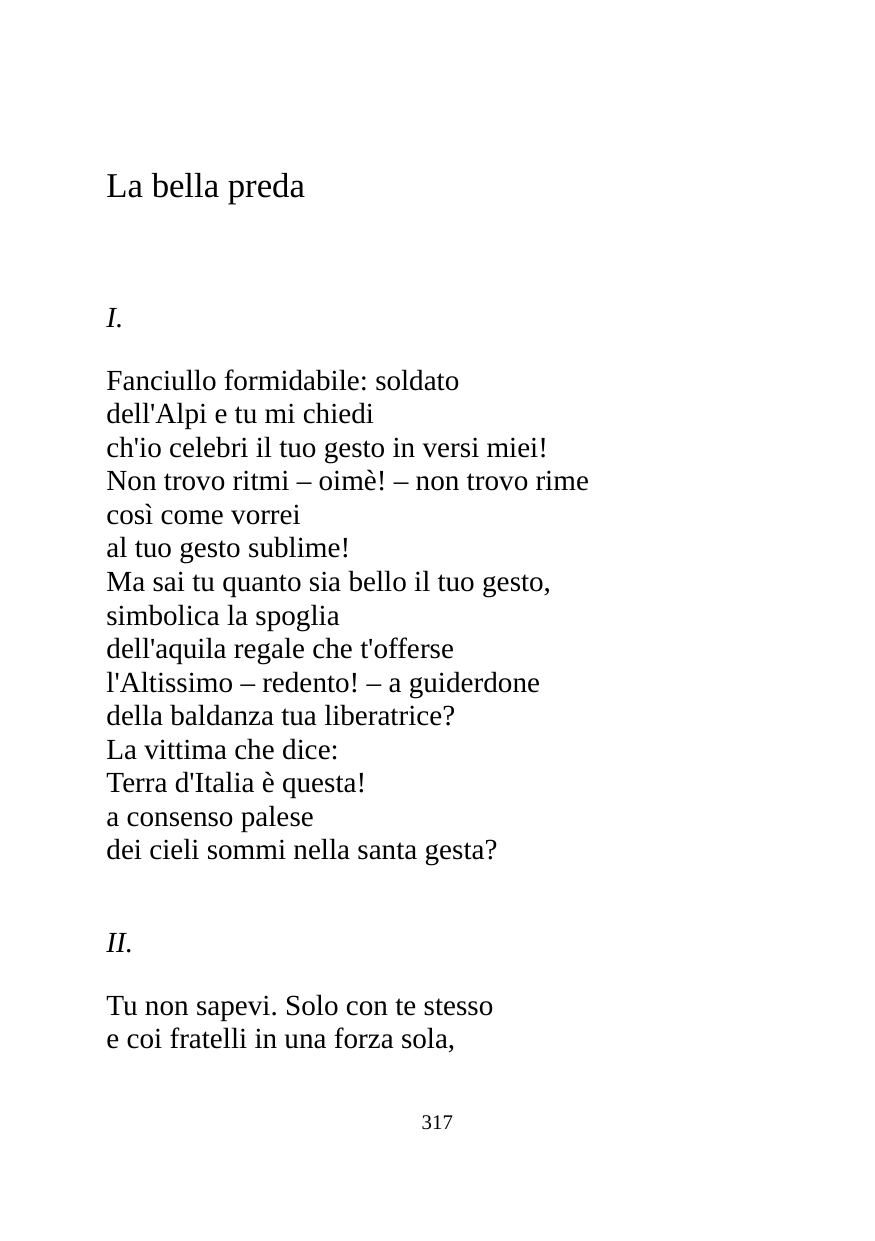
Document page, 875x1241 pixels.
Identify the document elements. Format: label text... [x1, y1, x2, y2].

subtitle La bella preda [106, 165, 768, 205]
subtitle II. [106, 925, 768, 958]
text simbolica la spoglia [106, 598, 768, 631]
text ch'io celebri il tuo gesto in versi miei! [106, 430, 768, 463]
text al tuo gesto sublime! [106, 531, 768, 564]
text dell'aquila regale che t'offerse [106, 631, 768, 665]
text a consenso palese [106, 799, 768, 832]
text dei cieli sommi nella santa gesta? [106, 832, 768, 866]
text Tu non sapevi. Solo con te stesso [106, 988, 768, 1022]
text Ma sai tu quanto sia bello il tuo gesto, [106, 564, 768, 598]
text così come vorrei [106, 497, 768, 531]
text dell'Alpi e tu mi chiedi [106, 396, 768, 430]
text l'Altissimo – redento! – a guiderdone [106, 665, 768, 698]
text e coi fratelli in una forza sola, [106, 1022, 768, 1055]
subtitle I. [106, 300, 768, 333]
text della baldanza tua liberatrice? [106, 698, 768, 732]
text Fanciullo formidabile: soldato [106, 363, 768, 396]
text Terra d'Italia è questa! [106, 765, 768, 799]
text Non trovo ritmi – oimè! – non trovo rime [106, 463, 768, 497]
text La vittima che dice: [106, 732, 768, 765]
